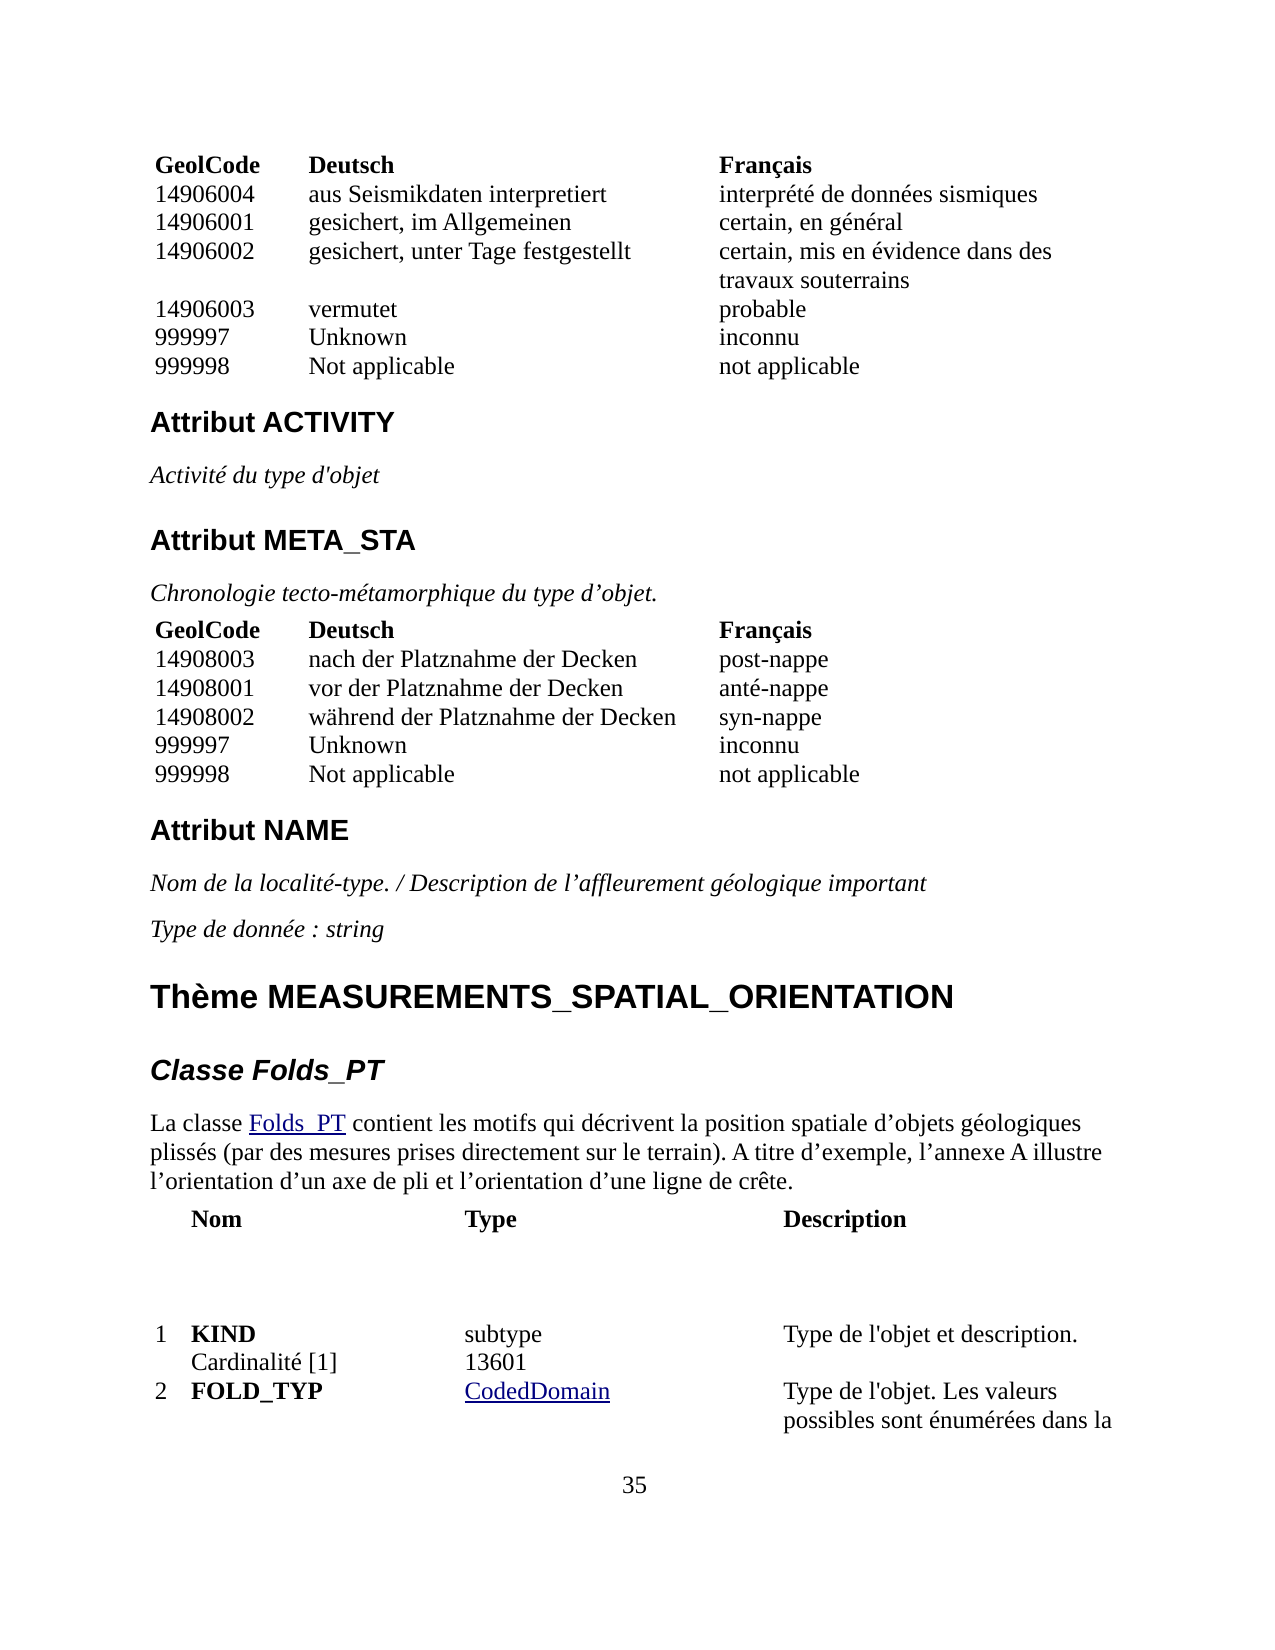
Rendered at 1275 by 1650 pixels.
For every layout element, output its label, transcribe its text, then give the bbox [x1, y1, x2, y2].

text Chronologie tecto-métamorphique du type d’objet. [150, 578, 1125, 606]
table_cell Cardinalité [1] [186, 1348, 460, 1376]
table_header Type [460, 1204, 779, 1319]
subtitle Attribut ACTIVITY [150, 405, 1125, 438]
table_header Nom [186, 1204, 460, 1319]
table_cell nach der Platznahme der Decken [304, 644, 714, 673]
table_cell vermutet [304, 294, 714, 322]
text La classe Folds_PT contient les motifs qui décrivent la position spatiale d’objets géologiques plissés (par des mesures prises directement sur le terrain). A titre d’exemple, l’annexe A illustre l’orientation d’un axe de pli et l’orientation d’une ligne de crête. [150, 1108, 1125, 1195]
table_cell 14906003 [150, 294, 304, 322]
table_cell 13601 [460, 1348, 779, 1376]
table_cell 14908002 [150, 702, 304, 730]
table_cell vor der Platznahme der Decken [304, 673, 714, 702]
table_cell 999998 [150, 759, 304, 788]
table_cell subtype [460, 1319, 779, 1347]
table_cell 999997 [150, 323, 304, 351]
table_cell 14906001 [150, 208, 304, 236]
table_cell post-nappe [714, 644, 1125, 673]
table_cell 14906004 [150, 179, 304, 207]
table_cell certain, mis en évidence dans des travaux souterrains [714, 236, 1125, 294]
table_cell KIND [186, 1319, 460, 1347]
table_cell anté-nappe [714, 673, 1125, 702]
table_cell not applicable [714, 759, 1125, 788]
text Nom de la localité-type. / Description de l’affleurement géologique important [150, 868, 1125, 897]
table_cell 1 [150, 1319, 186, 1347]
table_cell not applicable [714, 351, 1125, 380]
table_header GeolCode [150, 150, 304, 179]
table_cell certain, en général [714, 208, 1125, 236]
table_cell Type de l'objet et description. [779, 1319, 1125, 1347]
table_header Description [779, 1204, 1125, 1319]
subtitle Attribut META_STA [150, 523, 1125, 556]
table_cell 14908001 [150, 673, 304, 702]
table_cell inconnu [714, 730, 1125, 759]
text Type de donnée : string [150, 914, 1125, 943]
text Activité du type d'objet [150, 460, 1125, 489]
table_cell syn-nappe [714, 702, 1125, 730]
table_cell aus Seismikdaten interpretiert [304, 179, 714, 207]
table_cell 999997 [150, 730, 304, 759]
table_header Deutsch [304, 150, 714, 179]
table_cell FOLD_TYP [186, 1376, 460, 1434]
table_cell gesichert, im Allgemeinen [304, 208, 714, 236]
table_cell Unknown [304, 323, 714, 351]
table_cell Unknown [304, 730, 714, 759]
table_cell Not applicable [304, 759, 714, 788]
table_header Français [714, 150, 1125, 179]
table_cell 14908003 [150, 644, 304, 673]
table_cell interprété de données sismiques [714, 179, 1125, 207]
table_cell 14906002 [150, 236, 304, 294]
table_cell 2 [150, 1376, 186, 1434]
subtitle Thème MEASUREMENTS_SPATIAL_ORIENTATION [150, 977, 1125, 1016]
table_cell während der Platznahme der Decken [304, 702, 714, 730]
table_cell [779, 1348, 1125, 1376]
table_cell gesichert, unter Tage festgestellt [304, 236, 714, 294]
table_cell [150, 1348, 186, 1376]
subtitle Attribut NAME [150, 813, 1125, 846]
table_cell 999998 [150, 351, 304, 380]
table_cell CodedDomain [460, 1376, 779, 1434]
table_cell Type de l'objet. Les valeurs possibles sont énumérées dans la [779, 1376, 1125, 1434]
subtitle Classe Folds_PT [150, 1053, 1125, 1087]
table_header [150, 1204, 186, 1319]
table_cell probable [714, 294, 1125, 322]
table_cell inconnu [714, 323, 1125, 351]
table_header Deutsch [304, 615, 714, 644]
table_header Français [714, 615, 1125, 644]
table_cell Not applicable [304, 351, 714, 380]
table_header GeolCode [150, 615, 304, 644]
